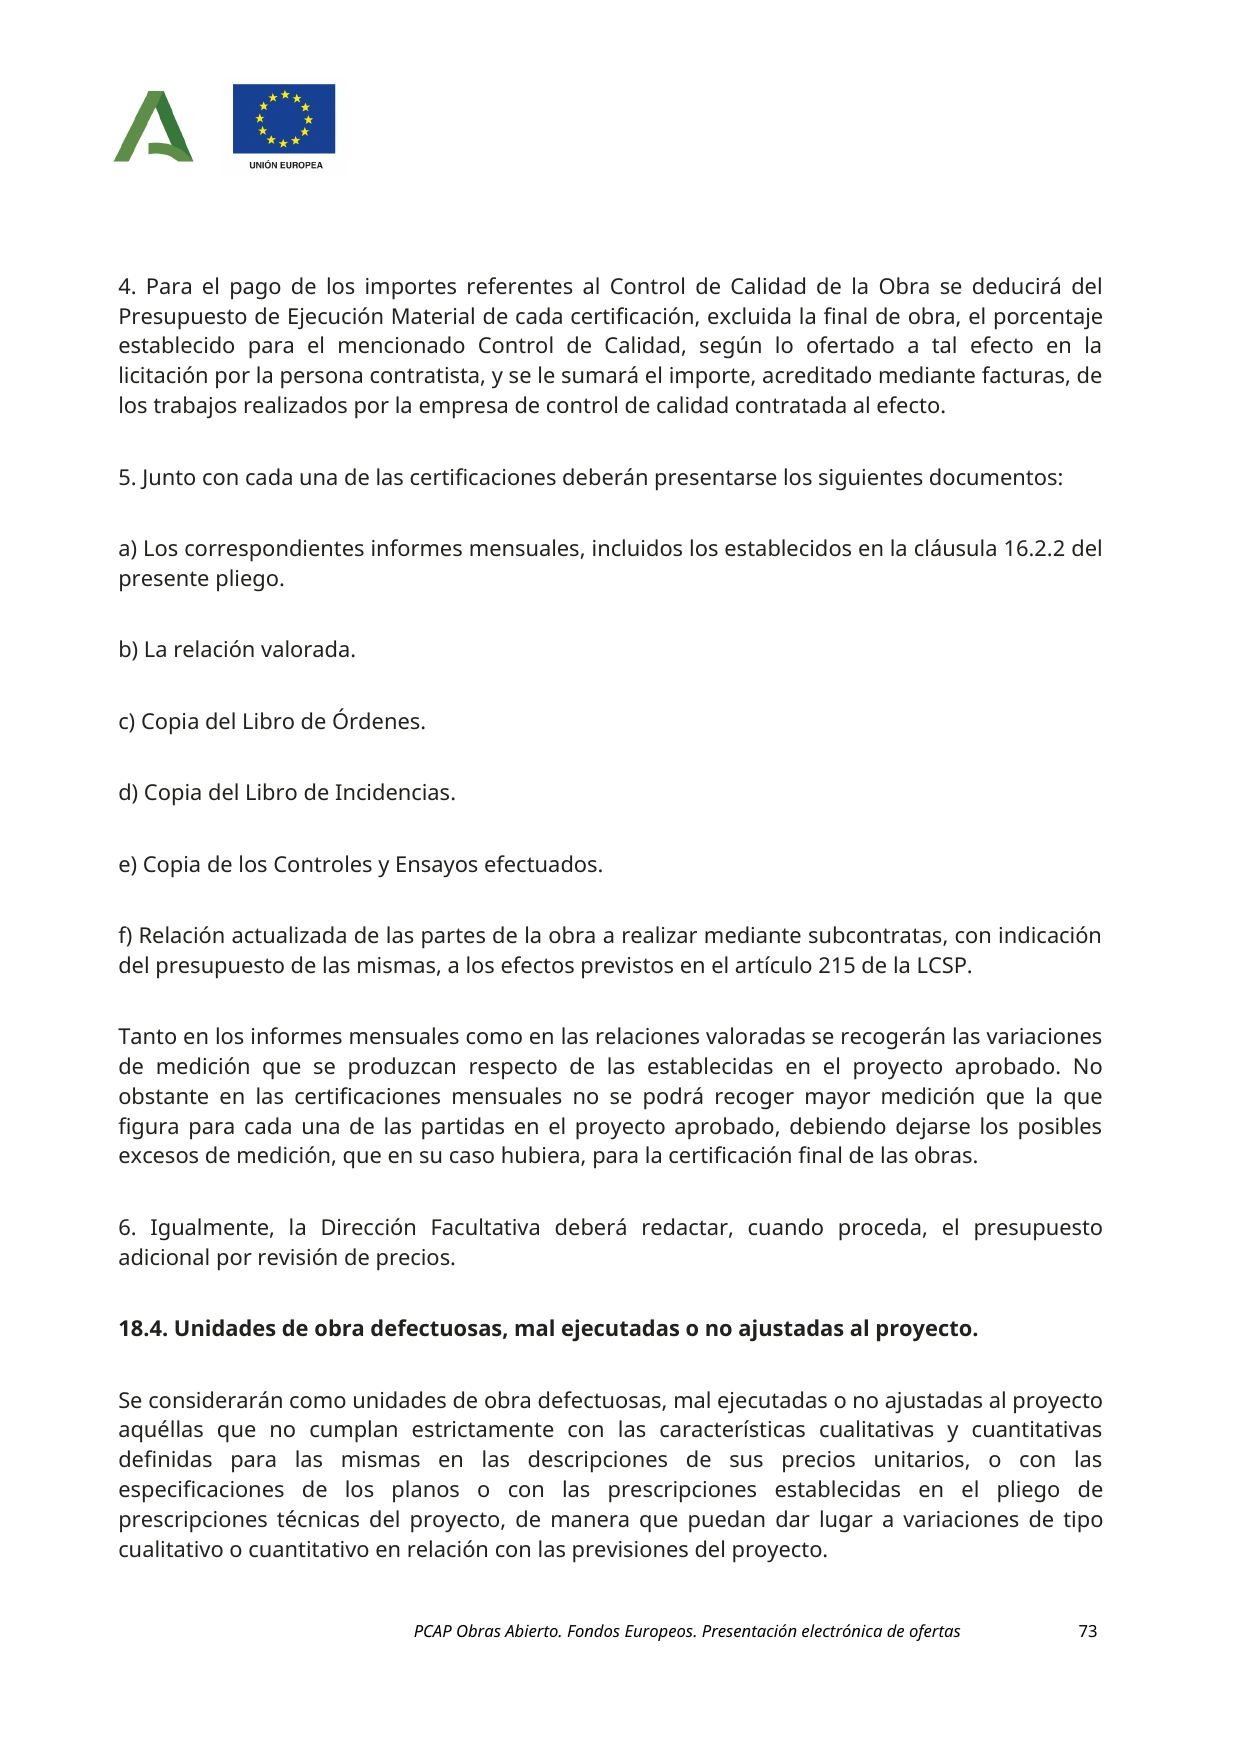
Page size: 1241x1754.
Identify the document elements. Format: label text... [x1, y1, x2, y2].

text f) Relación actualizada de las partes de la obra a realizar mediante subcontratas, con indicación del presupuesto de las mismas, a los efectos previstos en el artículo 215 de la LCSP. [118, 920, 1104, 979]
text c) Copia del Libro de Órdenes. [118, 706, 1104, 735]
text 18.4. Unidades de obra defectuosas, mal ejecutadas o no ajustadas al proyecto. [118, 1313, 1104, 1343]
text Tanto en los informes mensuales como en las relaciones valoradas se recogerán las variaciones de medición que se produzcan respecto de las establecidas en el proyecto aprobado. No obstante en las certificaciones mensuales no se podrá recoger mayor medición que la que figura para cada una de las partidas en el proyecto aprobado, debiendo dejarse los posibles excesos de medición, que en su caso hubiera, para la certificación final de las obras. [118, 1021, 1104, 1170]
picture [221, 78, 347, 176]
text e) Copia de los Controles y Ensayos efectuados. [118, 848, 1104, 878]
picture [109, 86, 198, 166]
text 4. Para el pago de los importes referentes al Control de Calidad de la Obra se deducirá del Presupuesto de Ejecución Material de cada certificación, excluida la final de obra, el porcentaje establecido para el mencionado Control de Calidad, según lo ofertado a tal efecto en la licitación por la persona contratista, y se le sumará el importe, acreditado mediante facturas, de los trabajos realizados por la empresa de control de calidad contratada al efecto. [118, 271, 1104, 420]
text b) La relación valorada. [118, 634, 1104, 664]
text 6. Igualmente, la Dirección Facultativa deberá redactar, cuando proceda, el presupuesto adicional por revisión de precios. [118, 1212, 1104, 1271]
text 5. Junto con cada una de las certificaciones deberán presentarse los siguientes documentos: [118, 461, 1104, 491]
text Se considerarán como unidades de obra defectuosas, mal ejecutadas o no ajustadas al proyecto aquéllas que no cumplan estrictamente con las características cualitativas y cuantitativas definidas para las mismas en las descripciones de sus precios unitarios, o con las especificaciones de los planos o con las prescripciones establecidas en el pliego de prescripciones técnicas del proyecto, de manera que puedan dar lugar a variaciones de tipo cualitativo o cuantitativo en relación con las previsiones del proyecto. [118, 1384, 1104, 1563]
text d) Copia del Libro de Incidencias. [118, 777, 1104, 807]
text a) Los correspondientes informes mensuales, incluidos los establecidos en la cláusula 16.2.2 del presente pliego. [118, 533, 1104, 592]
